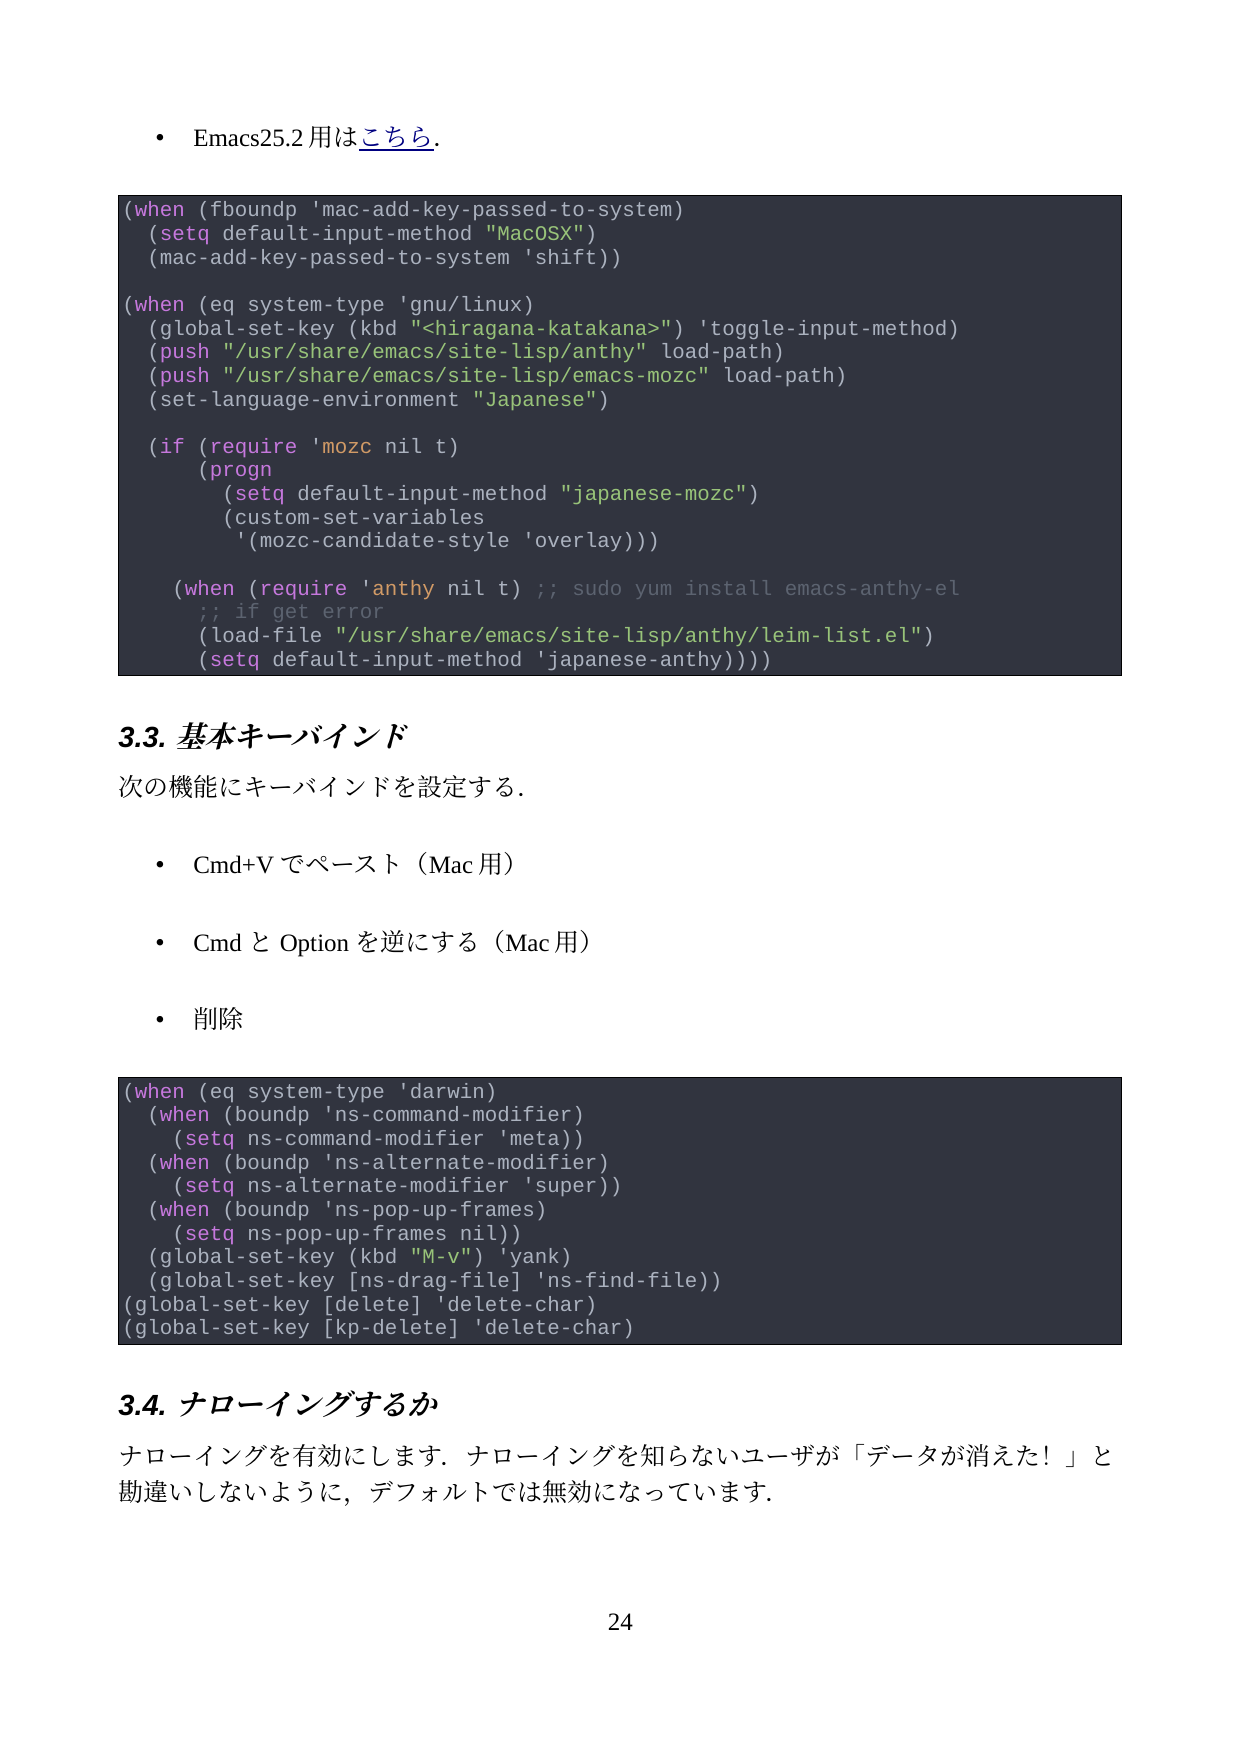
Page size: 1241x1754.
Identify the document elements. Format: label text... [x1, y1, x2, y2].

text (mac-add-key-passed-to-system 'shift)) [119, 243, 1121, 266]
text (progn [119, 456, 1121, 479]
text (push "/usr/share/emacs/site-lisp/emacs-mozc" load-path) [119, 361, 1121, 384]
text (push "/usr/share/emacs/site-lisp/anthy" load-path) [119, 337, 1121, 361]
list Emacs25.2用はこちら． [156, 118, 1122, 183]
text (when (require 'anthy nil t) ;; sudo yum install emacs-anthy-el [119, 574, 1121, 597]
list Cmd と Option を逆にする（Mac用） [156, 922, 1122, 987]
text 次の機能にキーバインドを設定する． [118, 768, 1122, 833]
text '(mozc-candidate-style 'overlay))) [119, 526, 1121, 550]
text (if (require 'mozc nil t) [119, 432, 1121, 456]
text (global-set-key (kbd "<hiragana-katakana>") 'toggle-input-method) [119, 314, 1121, 337]
list Cmd+V でペースト（Mac用） [156, 845, 1122, 910]
text ナローイングを有効にします．ナローイングを知らないユーザが「データが消えた！」と勘違いしないように，デフォルトでは無効になっています． [118, 1437, 1122, 1537]
text (when (fboundp 'mac-add-key-passed-to-system) [119, 196, 1121, 219]
text ;; if get error [119, 597, 1121, 621]
subtitle 基本キーバインド [118, 714, 1122, 756]
text (setq default-input-method 'japanese-anthy)))) [119, 645, 1121, 675]
text (when (boundp 'ns-alternate-modifier) [119, 1148, 1121, 1171]
list 削除 [156, 999, 1122, 1064]
text (when (boundp 'ns-pop-up-frames) [119, 1195, 1121, 1219]
text (when (eq system-type 'gnu/linux) [119, 290, 1121, 314]
text (setq default-input-method "MacOSX") [119, 219, 1121, 243]
text (global-set-key [kp-delete] 'delete-char) [119, 1313, 1121, 1344]
subtitle ナローイングするか [118, 1382, 1122, 1424]
text (custom-set-variables [119, 503, 1121, 526]
text (load-file "/usr/share/emacs/site-lisp/anthy/leim-list.el") [119, 621, 1121, 645]
text (setq ns-alternate-modifier 'super)) [119, 1171, 1121, 1195]
text (global-set-key (kbd "M-v") 'yank) [119, 1242, 1121, 1266]
text (when (eq system-type 'darwin) [119, 1078, 1121, 1100]
text (global-set-key [ns-drag-file] 'ns-find-file)) [119, 1266, 1121, 1289]
text (global-set-key [delete] 'delete-char) [119, 1289, 1121, 1313]
text (setq ns-command-modifier 'meta)) [119, 1124, 1121, 1148]
text (setq ns-pop-up-frames nil)) [119, 1219, 1121, 1242]
text (setq default-input-method "japanese-mozc") [119, 479, 1121, 503]
text (set-language-environment "Japanese") [119, 384, 1121, 408]
text (when (boundp 'ns-command-modifier) [119, 1100, 1121, 1124]
